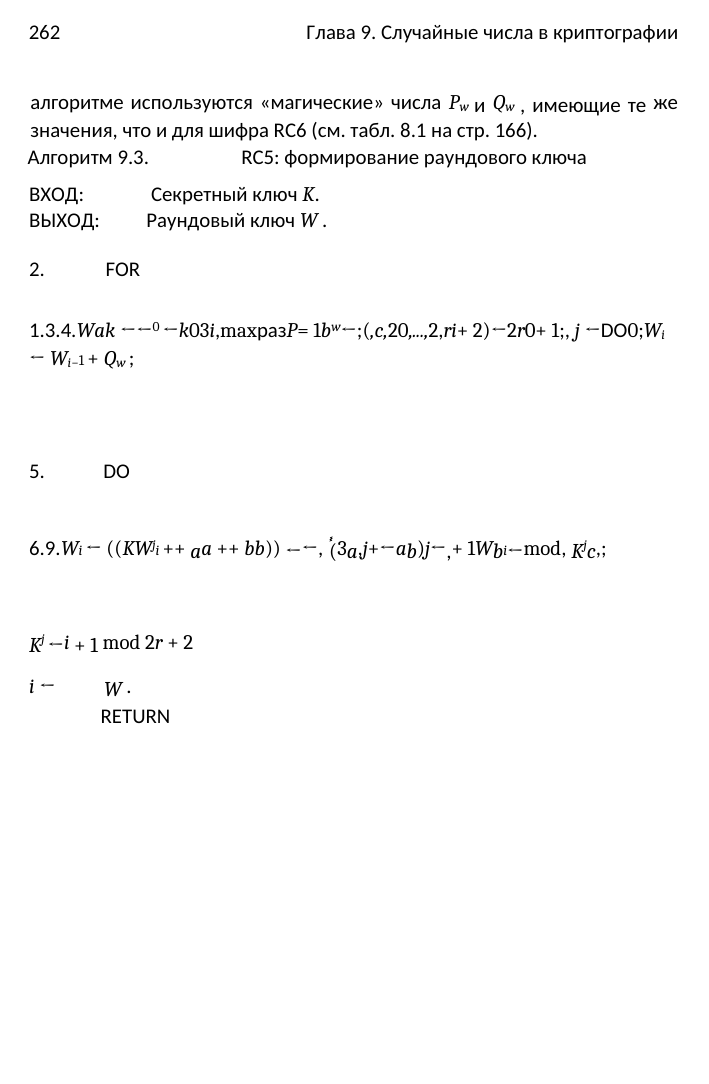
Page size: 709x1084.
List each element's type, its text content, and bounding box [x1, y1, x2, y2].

text 6.9. Wi ← ((KWji ++ aa ++ bb)) ←←, ֓֓(3a,j+←ab)j←,+ 1Wbi←mod, Kjc,; [29, 524, 678, 564]
text 1.3.4. Wak ←←0 ←k03i,maxразP= 1bw←;(,c,20,...,2,ri+ 2)←2r0+ 1;, j ←DO0;Wi ← Wi−1 + Qw ; [29, 317, 678, 371]
text Алгоритм 9.3. RC5: формирование раундового ключа [27, 144, 678, 169]
text алгоритме используются «магические» числа Pw и Qw , имеющие те же значения, что и для шифра RC6 (см. табл. 8.1 на стр. 166). [30, 78, 678, 143]
list Kj ←i + 1 mod 2r + 2 [0, 618, 678, 658]
text 2. FOR [29, 256, 678, 282]
list i ← W . [0, 662, 678, 702]
text ВХОД: Секретный ключ K. [29, 181, 678, 206]
text RETURN [100, 703, 678, 728]
text 5. DO [29, 458, 678, 483]
text ВЫХОД: Раундовый ключ W . [29, 207, 678, 233]
